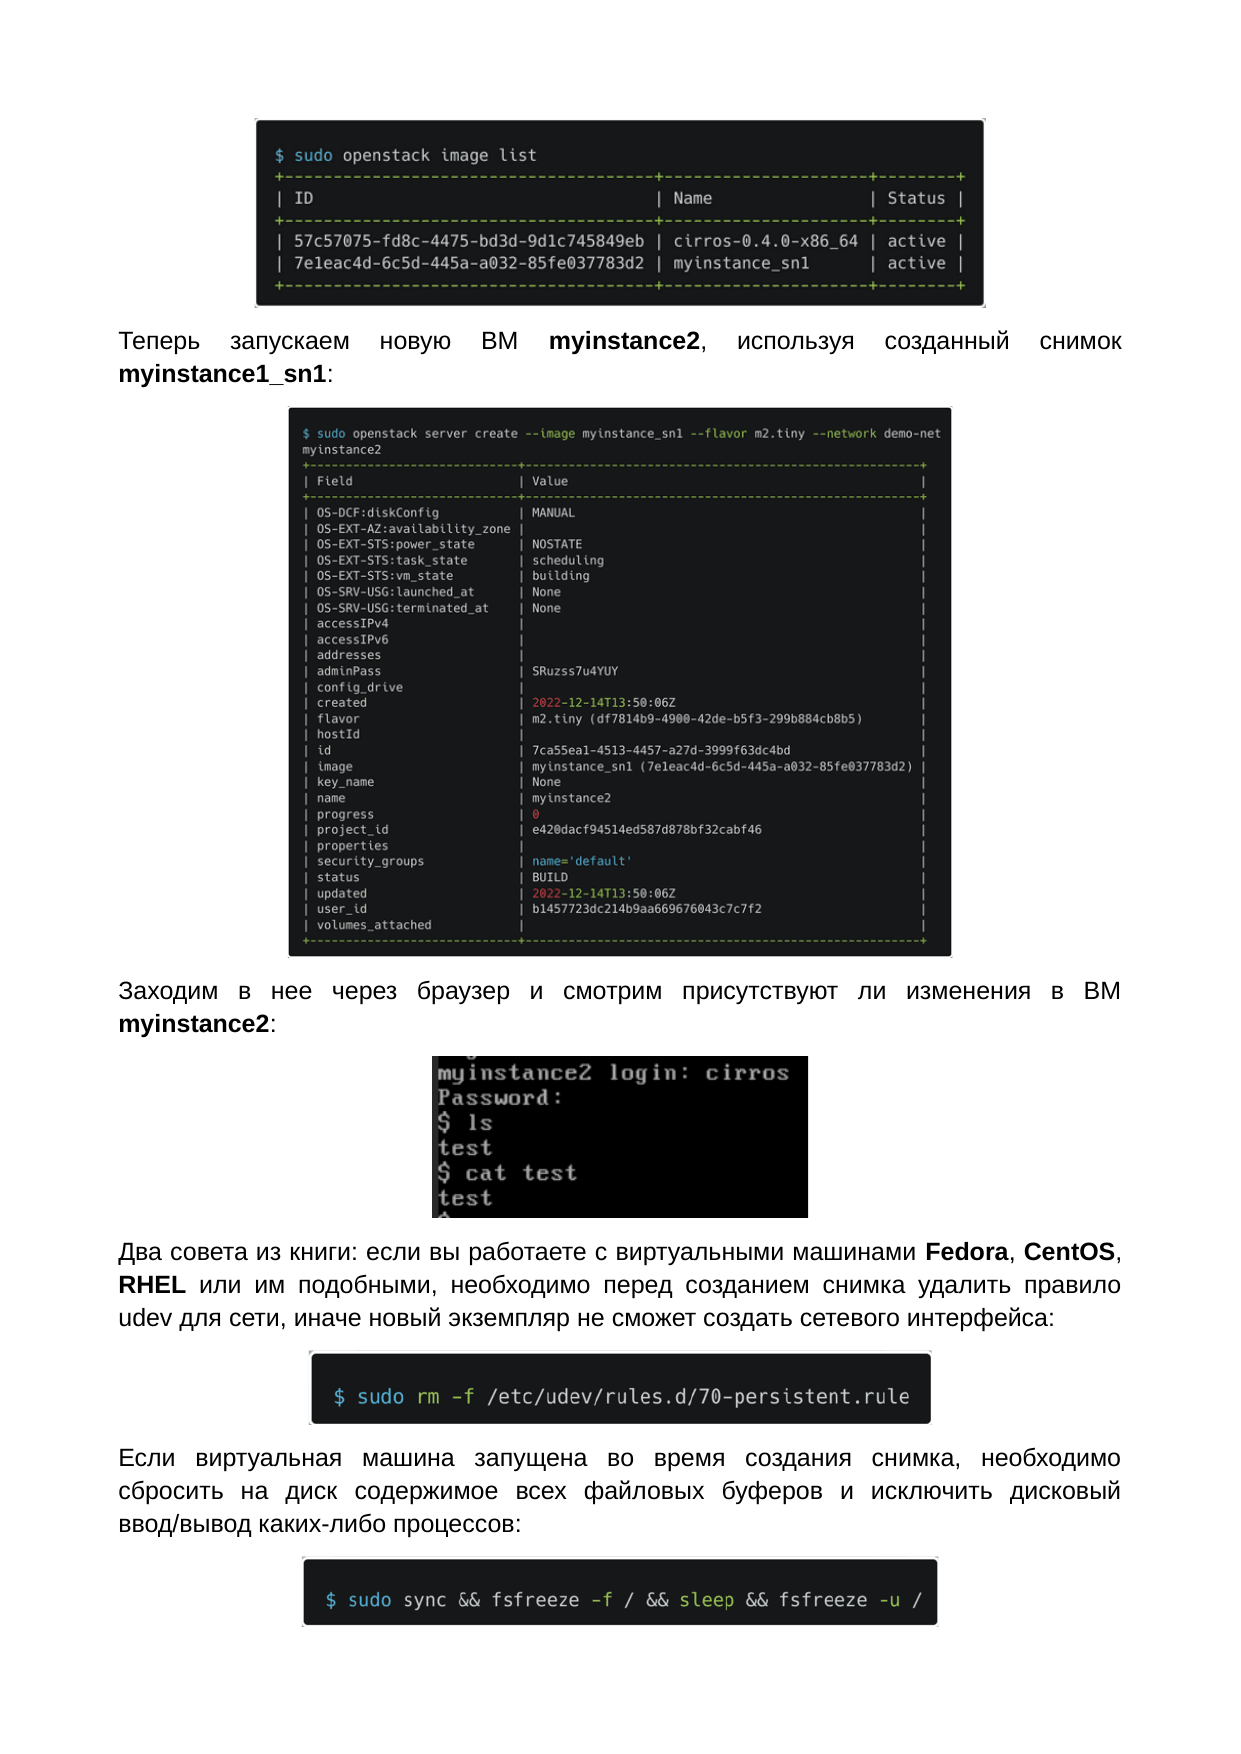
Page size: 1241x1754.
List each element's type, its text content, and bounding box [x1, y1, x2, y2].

text Если виртуальная машина запущена во время создания снимка, необходимо сбросить на диск содержимое всех файловых буферов и исключить дисковый ввод/вывод каких-либо процессов: [118, 1443, 1122, 1538]
text Теперь запускаем новую ВМ myinstance2, используя созданный снимок myinstance1_sn1: [118, 326, 1122, 388]
text Заходим в нее через браузер и смотрим присутствуют ли изменения в ВМ myinstance2: [118, 976, 1122, 1038]
picture [301, 1556, 939, 1627]
picture [287, 406, 953, 958]
picture [432, 1056, 809, 1218]
text Два совета из книги: если вы работаете с виртуальными машинами Fedora, CentOS, RHEL или им подобными, необходимо перед созданием снимка удалить правило udev для сети, иначе новый экземпляр не сможет создать сетевого интерфейса: [118, 1237, 1122, 1332]
picture [254, 118, 986, 308]
picture [308, 1350, 932, 1425]
